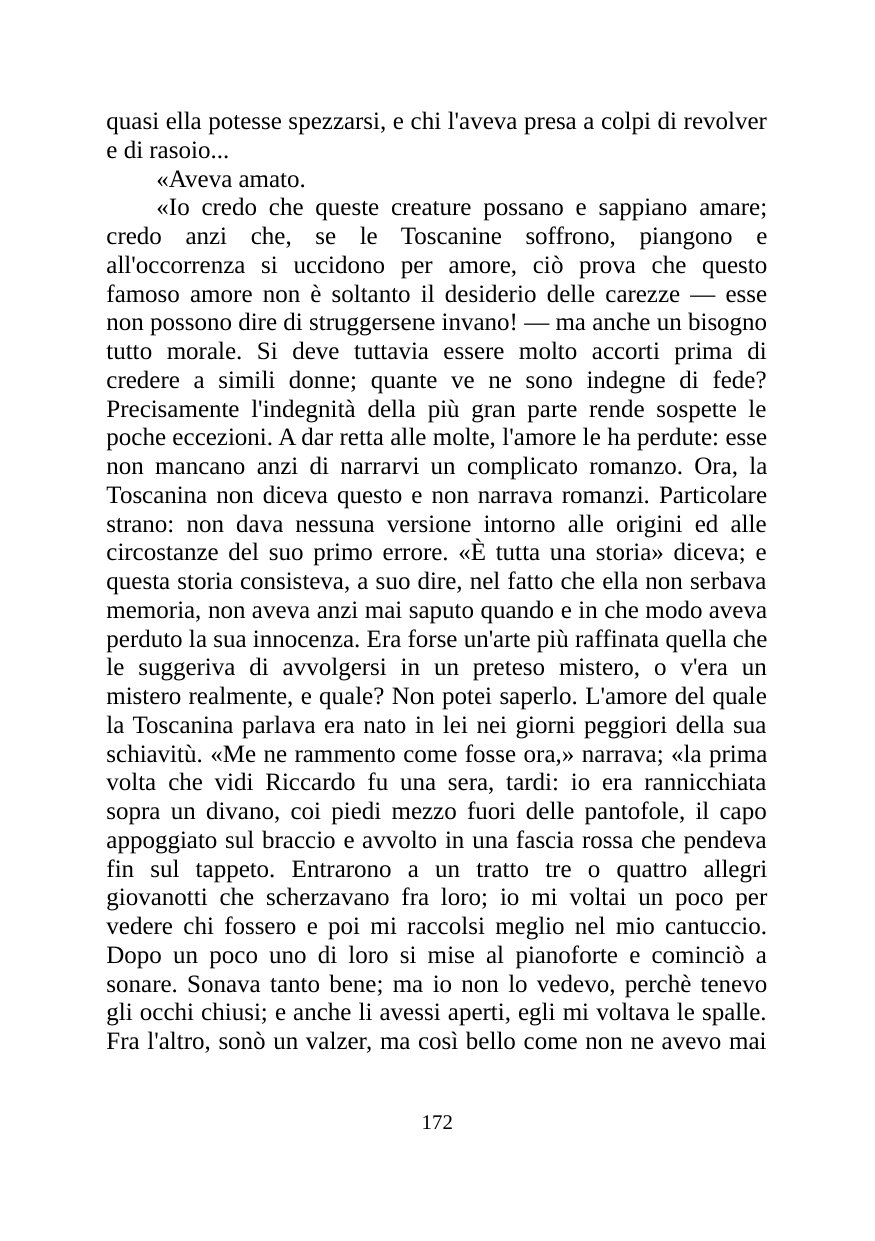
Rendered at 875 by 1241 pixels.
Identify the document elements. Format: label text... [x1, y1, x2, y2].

text «Io credo che queste creature possano e sappiano amare; credo anzi che, se le Toscanine soffrono, piangono e all'occorrenza si uccidono per amore, ciò prova che questo famoso amore non è soltanto il desiderio delle carezze ― esse non possono dire di struggersene invano! ― ma anche un bisogno tutto morale. Si deve tuttavia essere molto accorti prima di credere a simili donne; quante ve ne sono indegne di fede? Precisamente l'indegnità della più gran parte rende sospette le poche eccezioni. A dar retta alle molte, l'amore le ha perdute: esse non mancano anzi di narrarvi un complicato romanzo. Ora, la Toscanina non diceva questo e non narrava romanzi. Particolare strano: non dava nessuna versione intorno alle origini ed alle circostanze del suo primo errore. «È tutta una storia» diceva; e questa storia consisteva, a suo dire, nel fatto che ella non serbava memoria, non aveva anzi mai saputo quando e in che modo aveva perduto la sua innocenza. Era forse un'arte più raffinata quella che le suggeriva di avvolgersi in un preteso mistero, o v'era un mistero realmente, e quale? Non potei saperlo. L'amore del quale la Toscanina parlava era nato in lei nei giorni peggiori della sua schiavitù. «Me ne rammento come fosse ora,» narrava; «la prima volta che vidi Riccardo fu una sera, tardi: io era rannicchiata sopra un divano, coi piedi mezzo fuori delle pantofole, il capo appoggiato sul braccio e avvolto in una fascia rossa che pendeva fin sul tappeto. Entrarono a un tratto tre o quattro allegri giovanotti che scherzavano fra loro; io mi voltai un poco per vedere chi fossero e poi mi raccolsi meglio nel mio cantuccio. Dopo un poco uno di loro si mise al pianoforte e cominciò a sonare. Sonava tanto bene; ma io non lo vedevo, perchè tenevo gli occhi chiusi; e anche li avessi aperti, egli mi voltava le spalle. Fra l'altro, sonò un valzer, ma così bello come non ne avevo mai [106, 192, 768, 1055]
text quasi ella potesse spezzarsi, e chi l'aveva presa a colpi di revolver e di rasoio... [106, 106, 768, 164]
text «Aveva amato. [106, 164, 768, 192]
